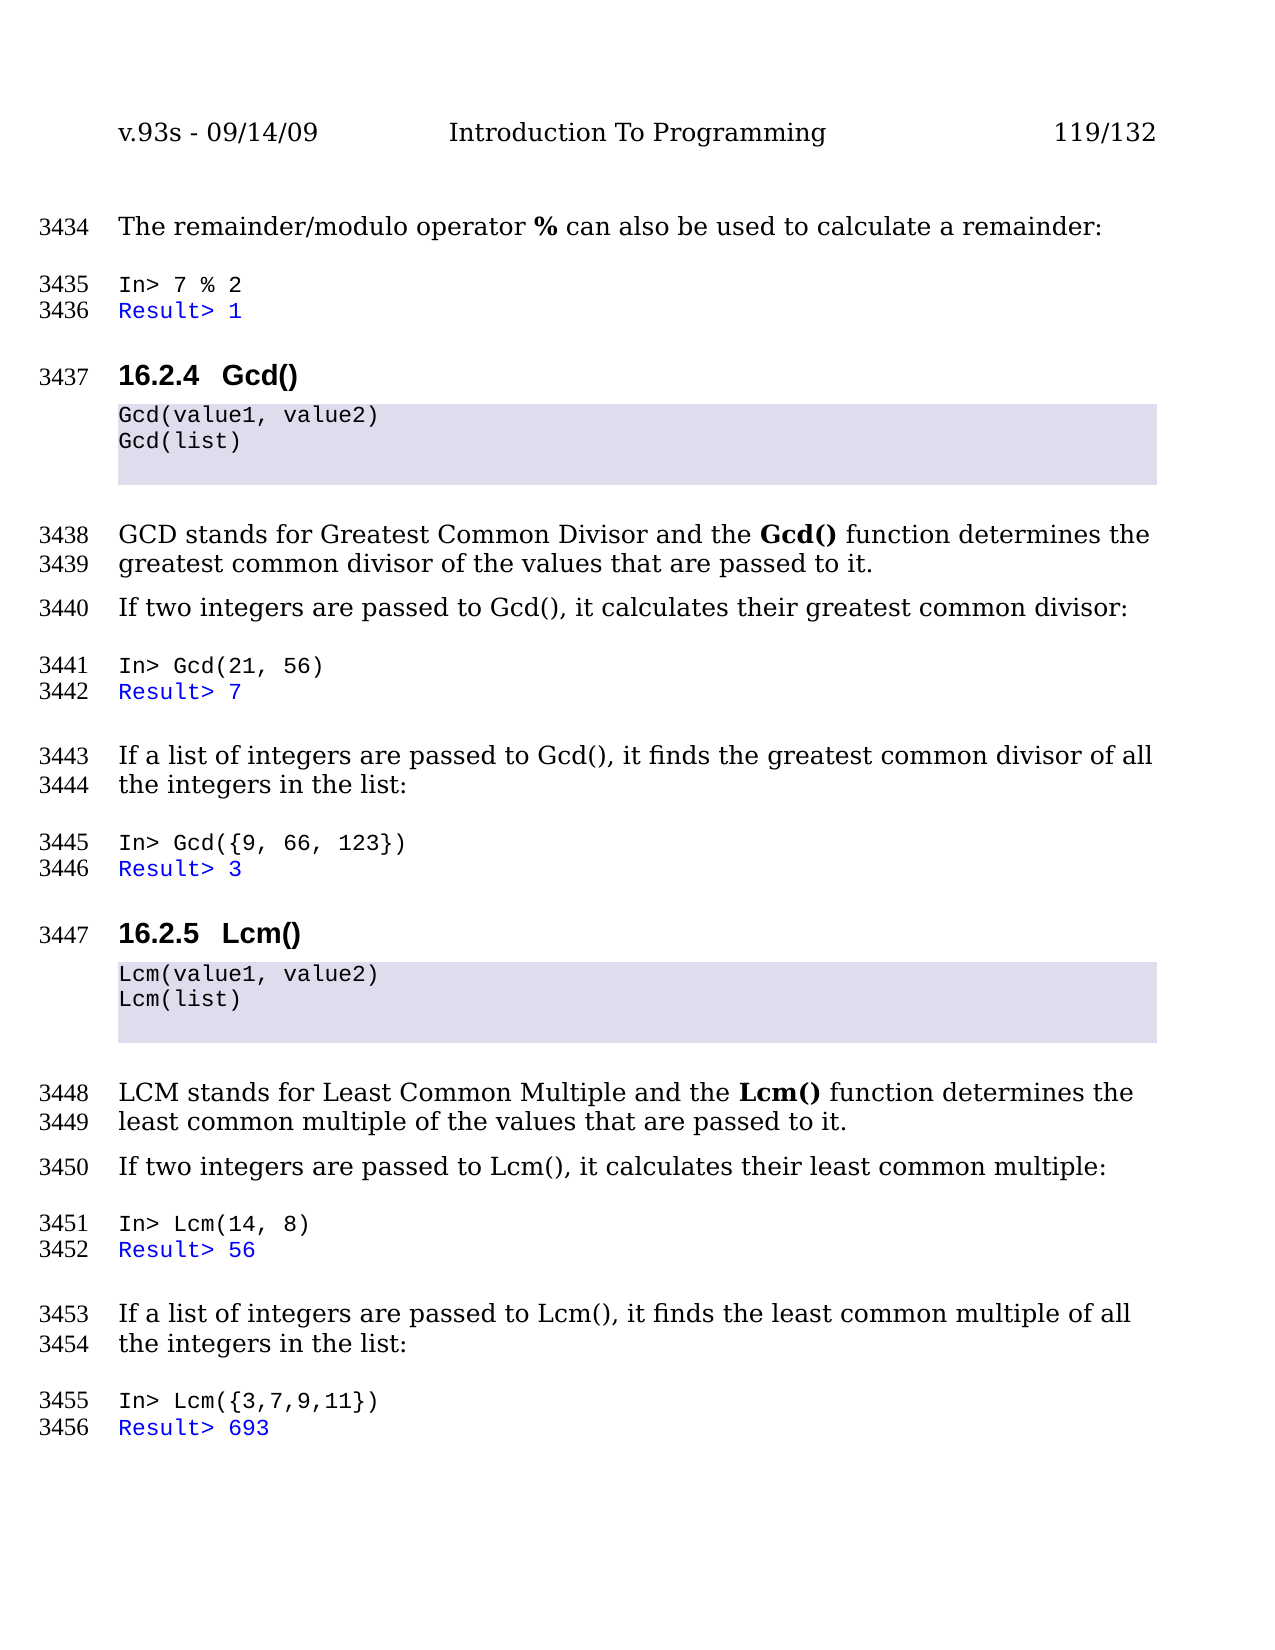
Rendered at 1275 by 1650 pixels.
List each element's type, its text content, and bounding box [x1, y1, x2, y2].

text If a list of integers are passed to Gcd(), it finds the greatest common divisor of all the integers in the list: [118, 741, 1157, 799]
subtitle Lcm() [118, 916, 1157, 950]
text Result> 693 [118, 1416, 1157, 1442]
text If two integers are passed to Lcm(), it calculates their least common multiple: [118, 1152, 1157, 1181]
text The remainder/modulo operator % can also be used to calculate a remainder: [118, 212, 1157, 241]
text Result> 7 [118, 680, 1157, 706]
text If two integers are passed to Gcd(), it calculates their greatest common divisor: [118, 593, 1157, 622]
text In> Lcm(14, 8) [118, 1213, 1157, 1239]
text In> 7 % 2 [118, 273, 1157, 299]
text LCM stands for Least Common Multiple and the Lcm() function determines the least common multiple of the values that are passed to it. [118, 1078, 1157, 1137]
text If a list of integers are passed to Lcm(), it finds the least common multiple of all the integers in the list: [118, 1299, 1157, 1358]
text Result> 56 [118, 1239, 1157, 1265]
text In> Gcd({9, 66, 123}) [118, 831, 1157, 857]
subtitle Gcd() [118, 358, 1157, 391]
text In> Lcm({3,7,9,11}) [118, 1390, 1157, 1416]
table_header Gcd(value1, value2) Gcd(list) [118, 404, 1157, 485]
text In> Gcd(21, 56) [118, 654, 1157, 680]
table_header Lcm(value1, value2) Lcm(list) [118, 962, 1157, 1043]
text Result> 3 [118, 857, 1157, 883]
text Result> 1 [118, 299, 1157, 325]
text GCD stands for Greatest Common Divisor and the Gcd() function determines the greatest common divisor of the values that are passed to it. [118, 520, 1157, 578]
